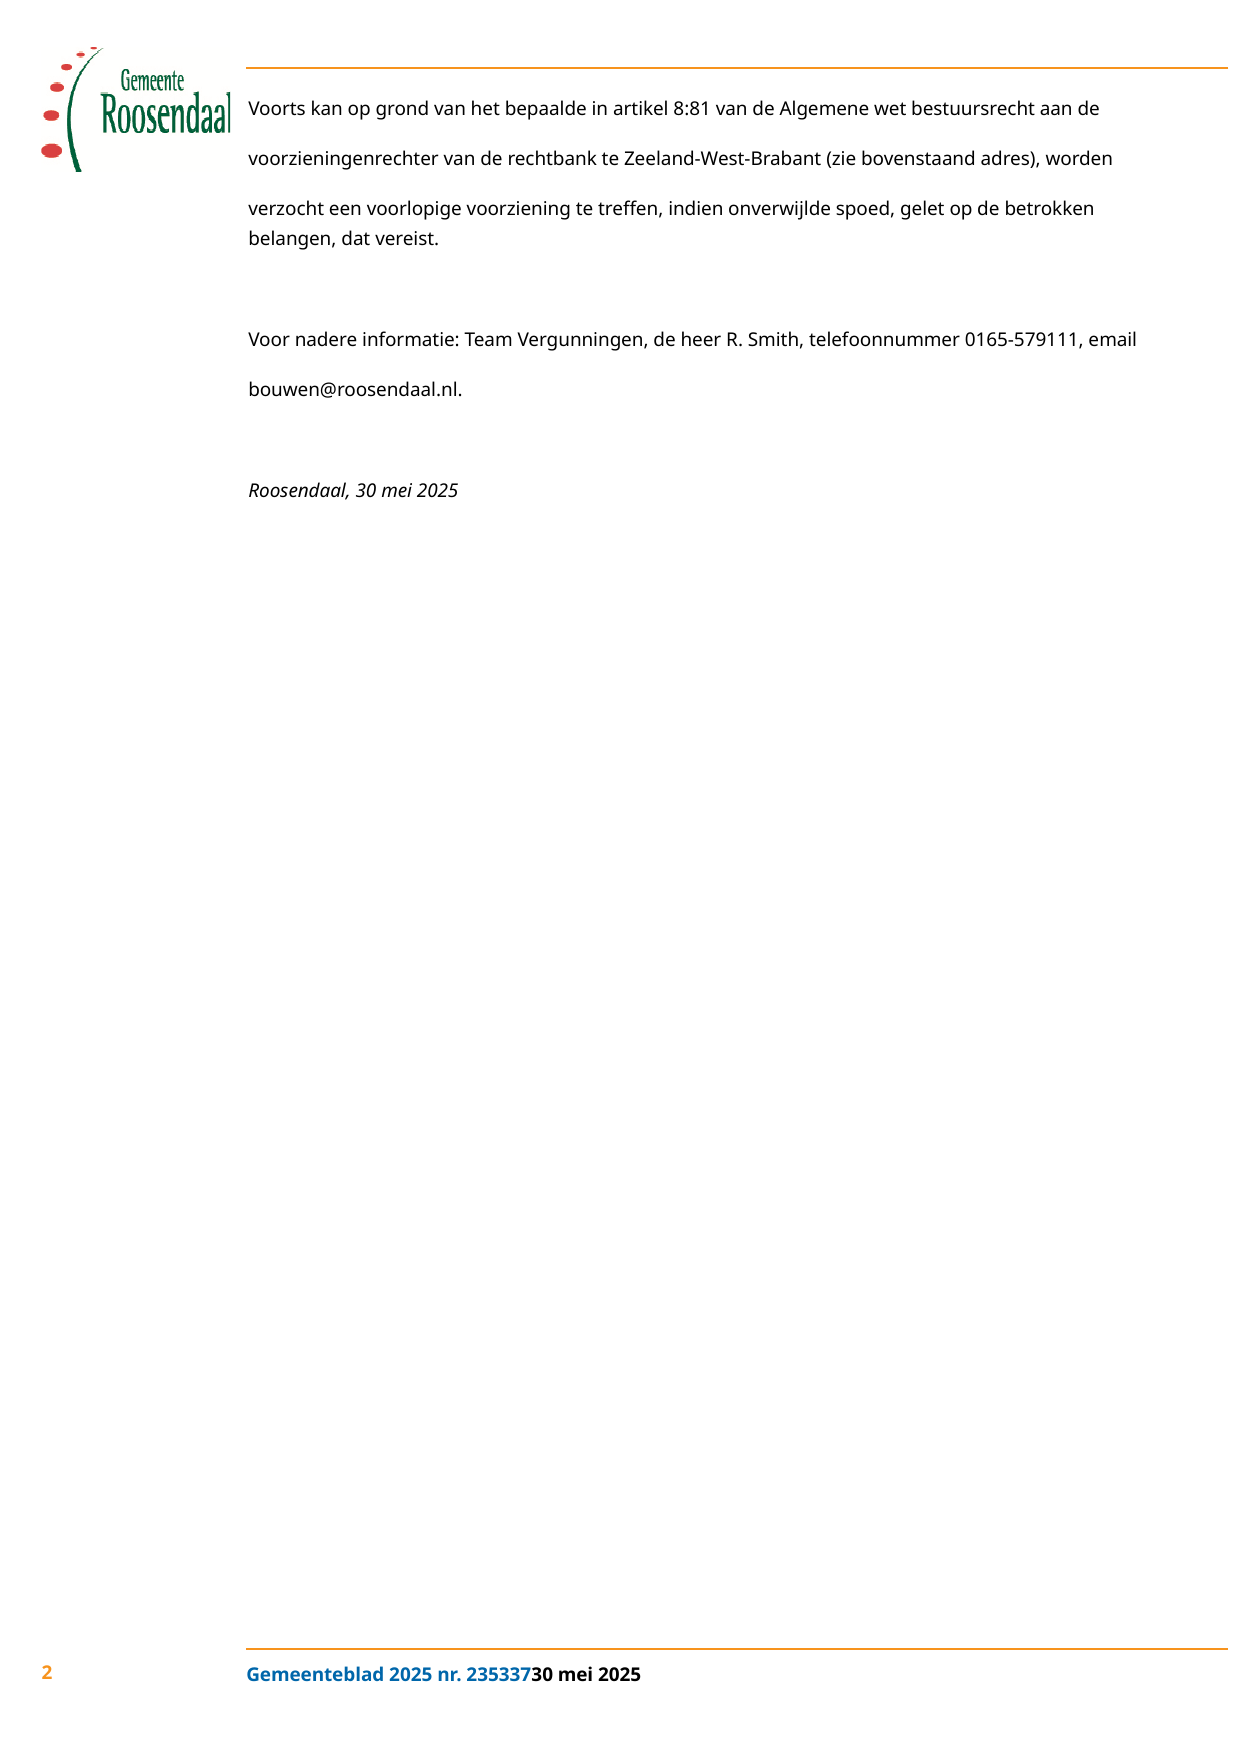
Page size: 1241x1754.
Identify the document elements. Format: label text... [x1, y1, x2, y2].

picture [41, 47, 231, 172]
text Voorts kan op grond van het bepaalde in artikel 8:81 van de Algemene wet bestuursrecht aan de [248, 95, 1152, 121]
text voorzieningenrechter van de rechtbank te Zeeland-West-Brabant (zie bovenstaand adres), worden [248, 145, 1152, 171]
text Roosendaal, 30 mei 2025 [248, 477, 1152, 503]
text verzocht een voorlopige voorziening te treffen, indien onverwijlde spoed, gelet op de betrokken belangen, dat vereist. [248, 196, 1152, 251]
text Voor nadere informatie: Team Vergunningen, de heer R. Smith, telefoonnummer 0165-579111, email [248, 326, 1152, 352]
text bouwen@roosendaal.nl. [248, 376, 1152, 402]
